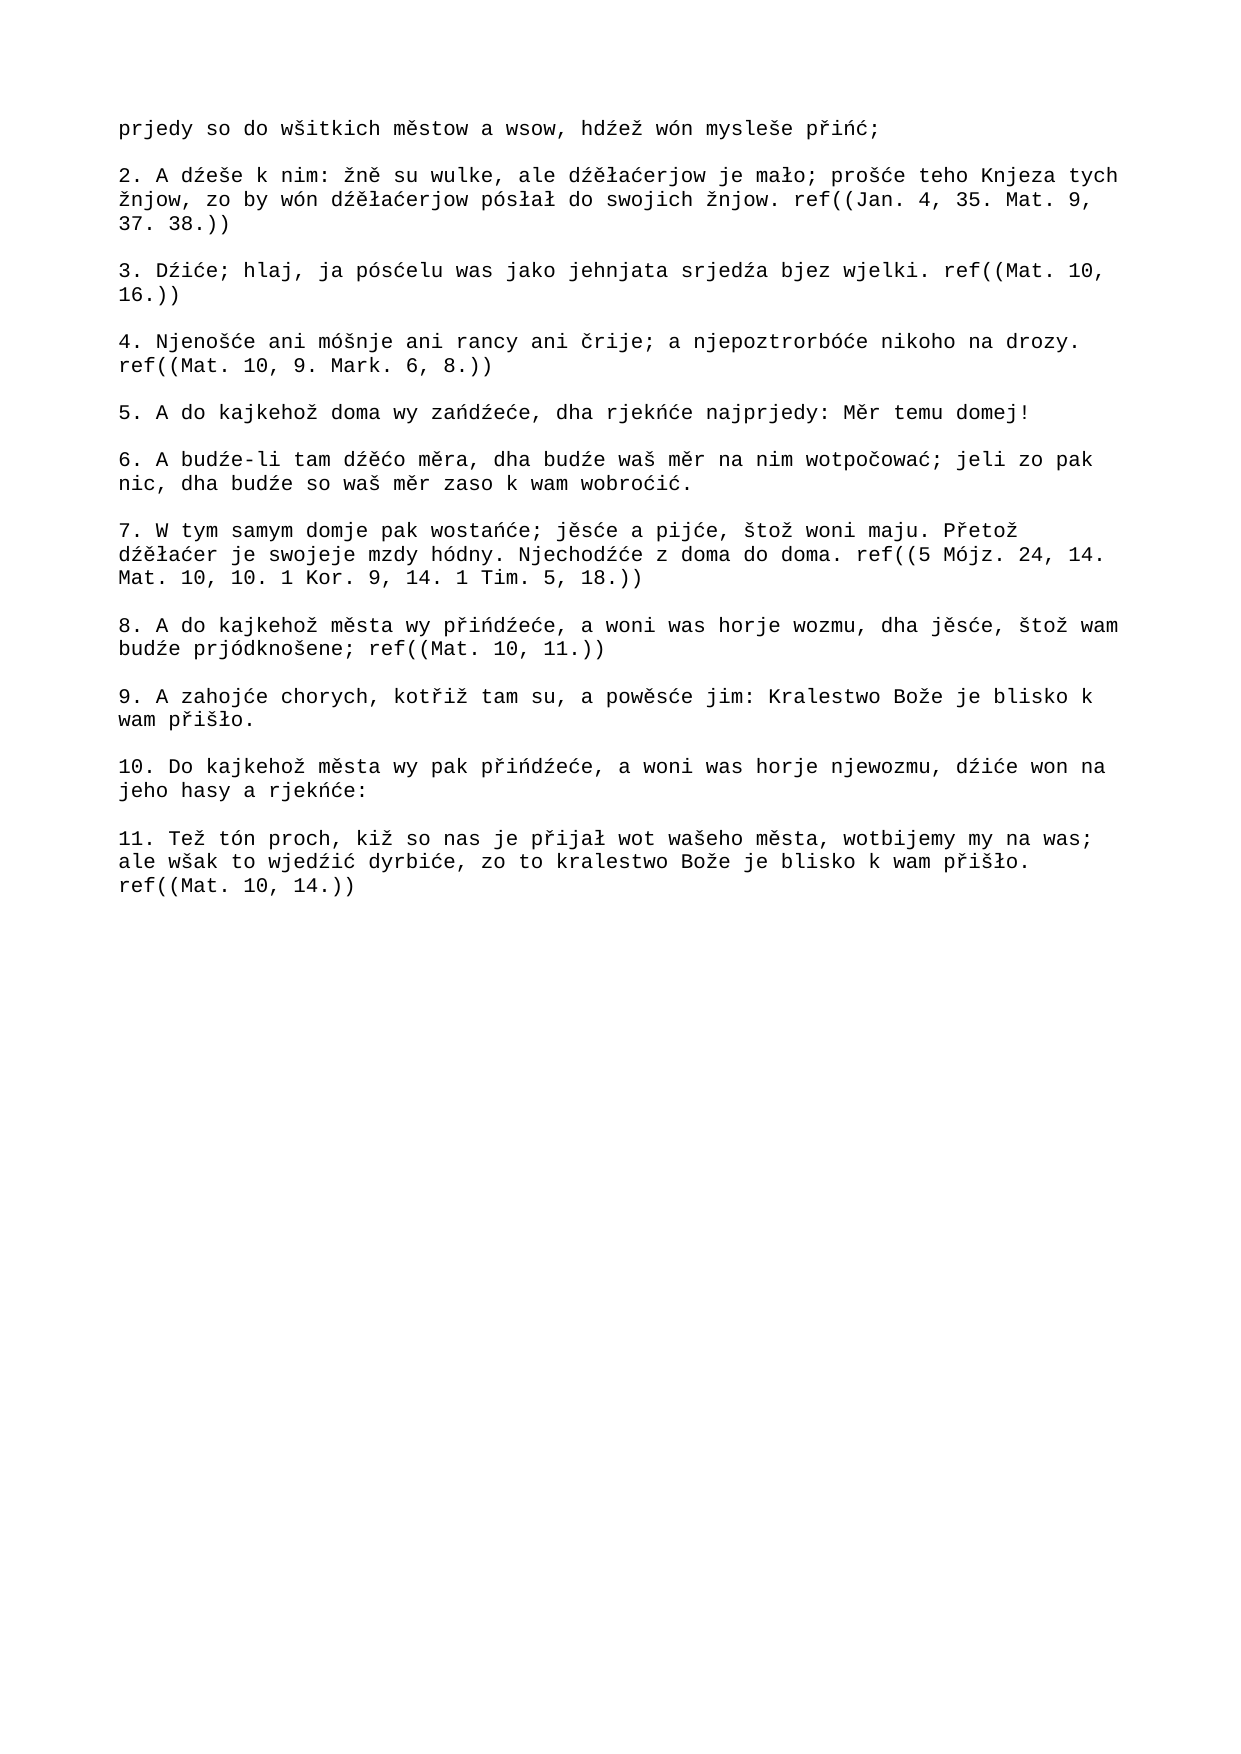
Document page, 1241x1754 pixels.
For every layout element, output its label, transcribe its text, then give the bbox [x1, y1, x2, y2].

text 3. Dźiće; hlaj, ja pósćelu was jako jehnjata srjedźa bjez wjelki. ref((Mat. 10, 16.)) [118, 260, 1122, 307]
text 11. Tež tón proch, kiž so nas je přijał wot wašeho města, wotbijemy my na was; ale wšak to wjedźić dyrbiće, zo to kralestwo Bože je blisko k wam přišło. ref((Mat. 10, 14.)) [118, 827, 1122, 898]
text 10. Do kajkehož města wy pak přińdźeće, a woni was horje njewozmu, dźiće won na jeho hasy a rjekńće: [118, 757, 1122, 804]
text 8. A do kajkehož města wy přińdźeće, a woni was horje wozmu, dha jěsće, štož wam budźe prjódknošene; ref((Mat. 10, 11.)) [118, 615, 1122, 662]
text 9. A zahojće chorych, kotřiž tam su, a powěsće jim: Kralestwo Bože je blisko k wam přišło. [118, 686, 1122, 733]
text 5. A do kajkehož doma wy zańdźeće, dha rjekńće najprjedy: Měr temu domej! [118, 402, 1122, 426]
text 4. Njenošće ani móšnje ani rancy ani črije; a njepoztrorbóće nikoho na drozy. ref((Mat. 10, 9. Mark. 6, 8.)) [118, 331, 1122, 378]
text prjedy so do wšitkich městow a wsow, hdźež wón mysleše přińć; [118, 118, 1122, 142]
text 7. W tym samym domje pak wostańće; jěsće a pijće, štož woni maju. Přetož dźěłaćer je swojeje mzdy hódny. Njechodźće z doma do doma. ref((5 Mójz. 24, 14. Mat. 10, 10. 1 Kor. 9, 14. 1 Tim. 5, 18.)) [118, 520, 1122, 591]
text 2. A dźeše k nim: žně su wulke, ale dźěłaćerjow je mało; prošće teho Knjeza tych žnjow, zo by wón dźěłaćerjow pósłał do swojich žnjow. ref((Jan. 4, 35. Mat. 9, 37. 38.)) [118, 165, 1122, 236]
text 6. A budźe-li tam dźěćo měra, dha budźe waš měr na nim wotpočować; jeli zo pak nic, dha budźe so waš měr zaso k wam wobroćić. [118, 449, 1122, 496]
